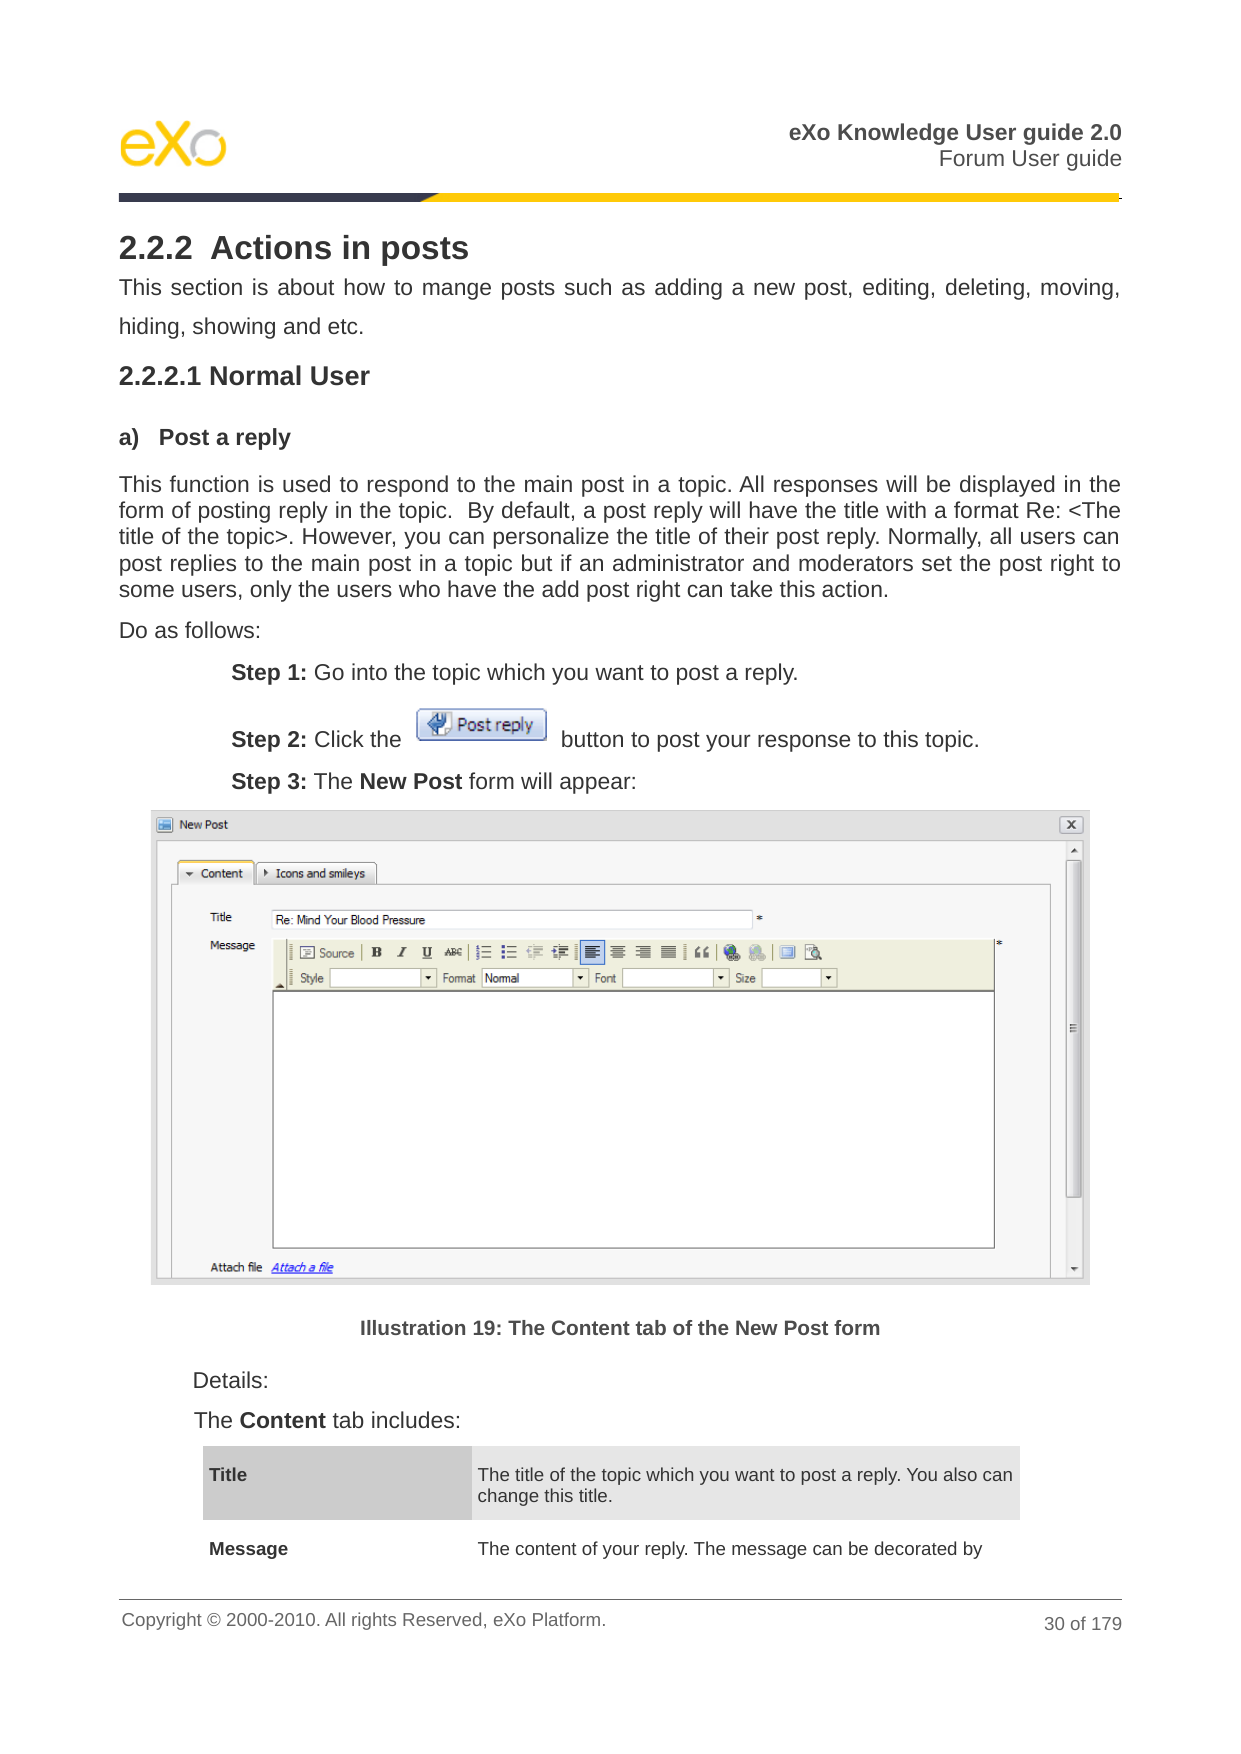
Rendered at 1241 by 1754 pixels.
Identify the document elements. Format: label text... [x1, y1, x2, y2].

text This function is used to respond to the main post in a topic. All responses will be displayed in the form of posting reply in the topic. By default, a post reply will have the title with a format Re: <The title of the topic>. However, you can personalize the title of their post reply. Normally, all users can post replies to the main post in a topic but if an administrator and moderators set the post right to some users, only the users who have the add post right can take this action. [118, 471, 1122, 602]
picture [415, 707, 547, 741]
text This section is about how to mange posts such as adding a new post, editing, deleting, moving, hiding, showing and etc. [118, 274, 1122, 339]
list Step 2: Click the button to post your response to this topic. [193, 700, 1122, 753]
subtitle Post a reply [118, 424, 1122, 451]
text Details: [151, 802, 1122, 1393]
text Do as follows: [118, 617, 1122, 644]
subtitle Normal User [118, 360, 1122, 391]
table_cell Message [203, 1520, 472, 1569]
table_cell The content of your reply. The message can be decorated by [472, 1520, 1020, 1569]
picture [150, 810, 1090, 1285]
list The Content tab includes: [156, 1407, 1122, 1433]
list Step 3: The New Post form will appear: [193, 768, 1122, 794]
table_header Title [203, 1446, 472, 1520]
table_header The title of the topic which you want to post a reply. You also can change this title. [472, 1446, 1020, 1520]
subtitle Actions in posts [118, 228, 1122, 266]
picture [118, 193, 1119, 202]
picture [120, 120, 227, 167]
list Step 1: Go into the topic which you want to post a reply. [193, 659, 1122, 685]
text Illustration 19: The Content tab of the New Post form [151, 1285, 1090, 1340]
